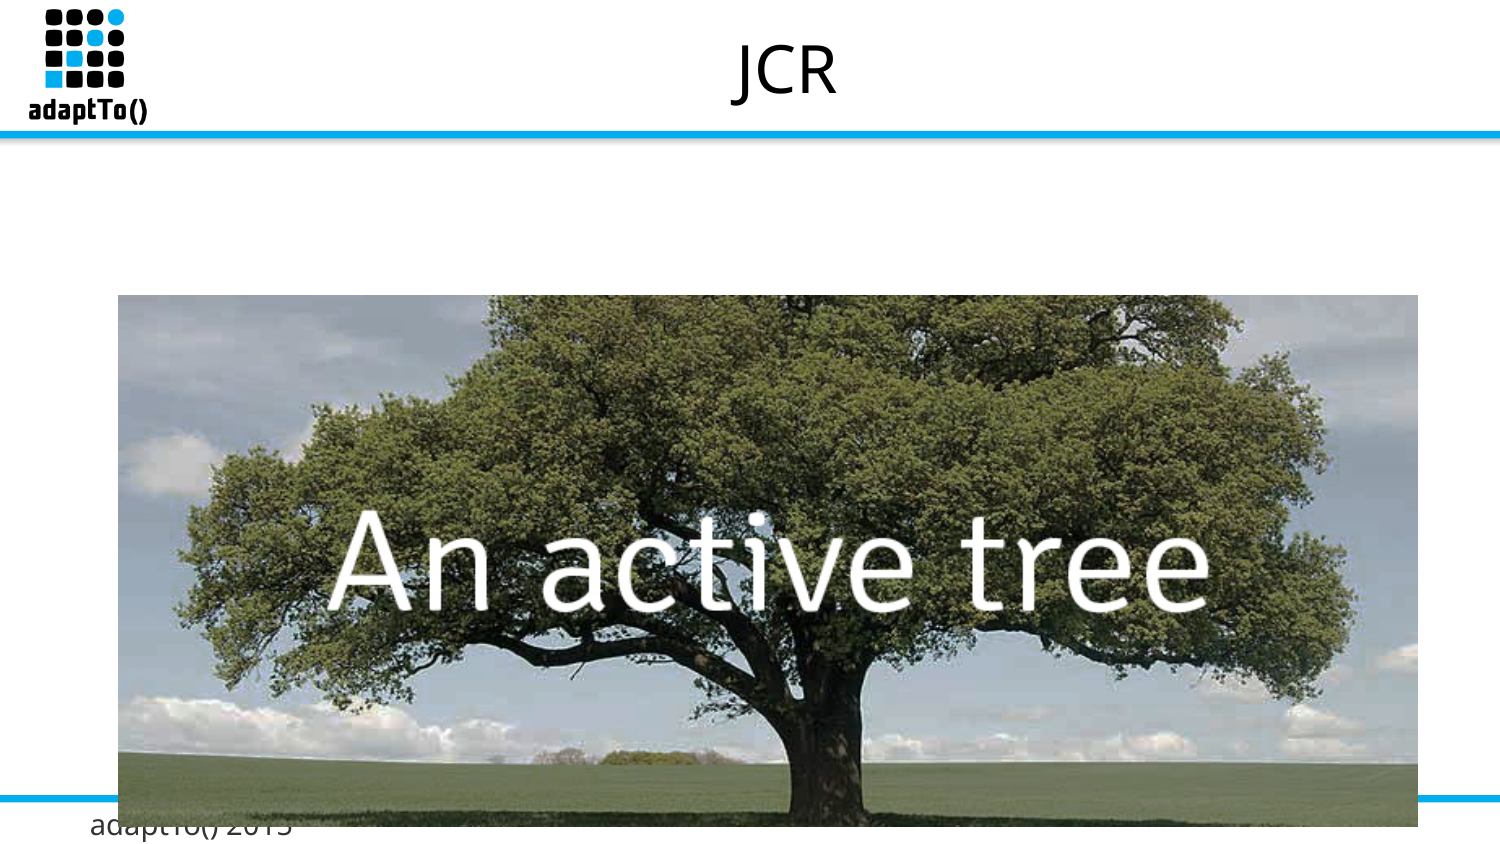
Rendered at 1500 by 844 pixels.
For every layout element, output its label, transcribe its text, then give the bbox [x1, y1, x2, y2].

picture [27, 6, 148, 126]
picture [118, 295, 1418, 827]
title JCR [150, 15, 1425, 121]
